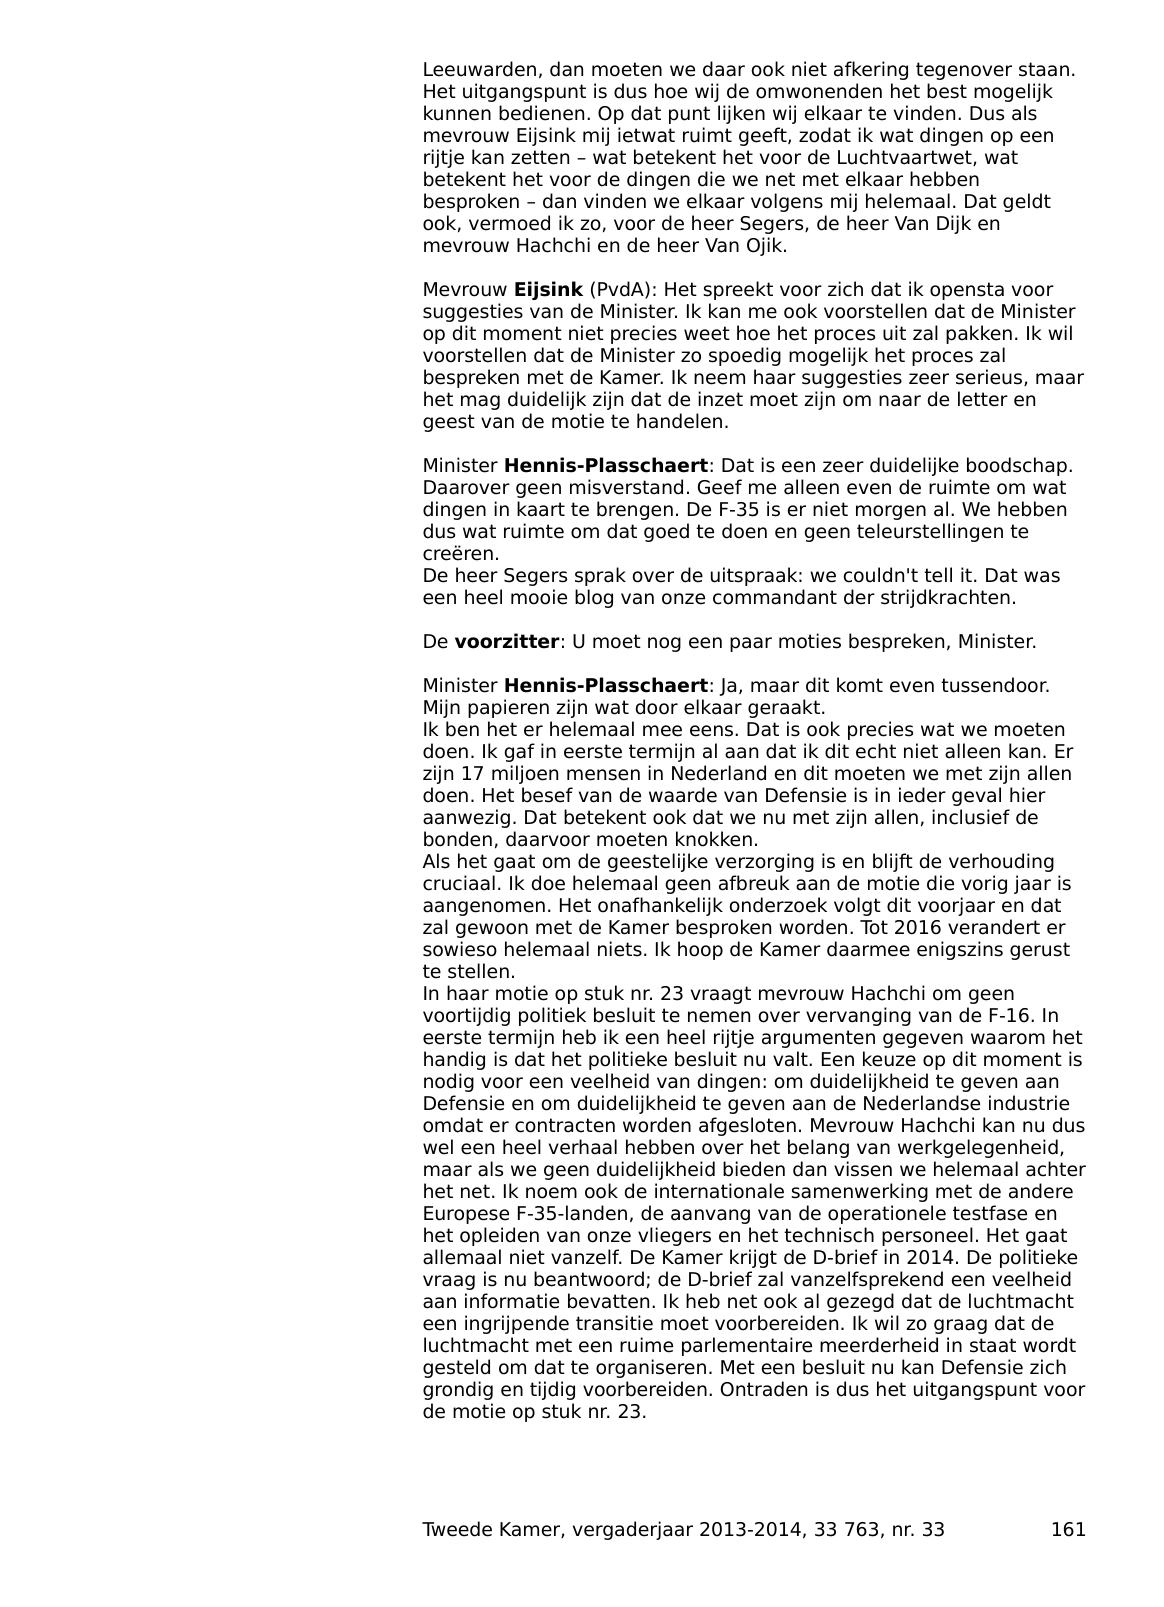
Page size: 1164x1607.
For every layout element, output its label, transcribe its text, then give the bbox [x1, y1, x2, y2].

text Leeuwarden, dan moeten we daar ook niet afkering tegenover staan. Het uitgangspunt is dus hoe wij de omwonenden het best mogelijk kunnen bedienen. Op dat punt lijken wij elkaar te vinden. Dus als mevrouw Eijsink mij ietwat ruimt geeft, zodat ik wat dingen op een rijtje kan zetten – wat betekent het voor de Luchtvaartwet, wat betekent het voor de dingen die we net met elkaar hebben besproken – dan vinden we elkaar volgens mij helemaal. Dat geldt ook, vermoed ik zo, voor de heer Segers, de heer Van Dijk en mevrouw Hachchi en de heer Van Ojik. [422, 59, 1087, 257]
text In haar motie op stuk nr. 23 vraagt mevrouw Hachchi om geen voortijdig politiek besluit te nemen over vervanging van de F-16. In eerste termijn heb ik een heel rijtje argumenten gegeven waarom het handig is dat het politieke besluit nu valt. Een keuze op dit moment is nodig voor een veelheid van dingen: om duidelijkheid te geven aan Defensie en om duidelijkheid te geven aan de Nederlandse industrie omdat er contracten worden afgesloten. Mevrouw Hachchi kan nu dus wel een heel verhaal hebben over het belang van werkgelegenheid, maar als we geen duidelijkheid bieden dan vissen we helemaal achter het net. Ik noem ook de internationale samenwerking met de andere Europese F-35-landen, de aanvang van de operationele testfase en het opleiden van onze vliegers en het technisch personeel. Het gaat allemaal niet vanzelf. De Kamer krijgt de D-brief in 2014. De politieke vraag is nu beantwoord; de D-brief zal vanzelfsprekend een veelheid aan informatie bevatten. Ik heb net ook al gezegd dat de luchtmacht een ingrijpende transitie moet voorbereiden. Ik wil zo graag dat de luchtmacht met een ruime parlementaire meerderheid in staat wordt gesteld om dat te organiseren. Met een besluit nu kan Defensie zich grondig en tijdig voorbereiden. Ontraden is dus het uitgangspunt voor de motie op stuk nr. 23. [422, 983, 1087, 1423]
text De voorzitter: U moet nog een paar moties bespreken, Minister. [422, 631, 1087, 653]
text Als het gaat om de geestelijke verzorging is en blijft de verhouding cruciaal. Ik doe helemaal geen afbreuk aan de motie die vorig jaar is aangenomen. Het onafhankelijk onderzoek volgt dit voorjaar en dat zal gewoon met de Kamer besproken worden. Tot 2016 verandert er sowieso helemaal niets. Ik hoop de Kamer daarmee enigszins gerust te stellen. [422, 851, 1087, 983]
text De heer Segers sprak over de uitspraak: we couldn't tell it. Dat was een heel mooie blog van onze commandant der strijdkrachten. [422, 565, 1087, 609]
text Mevrouw Eijsink (PvdA): Het spreekt voor zich dat ik opensta voor suggesties van de Minister. Ik kan me ook voorstellen dat de Minister op dit moment niet precies weet hoe het proces uit zal pakken. Ik wil voorstellen dat de Minister zo spoedig mogelijk het proces zal bespreken met de Kamer. Ik neem haar suggesties zeer serieus, maar het mag duidelijk zijn dat de inzet moet zijn om naar de letter en geest van de motie te handelen. [422, 279, 1087, 433]
text Ik ben het er helemaal mee eens. Dat is ook precies wat we moeten doen. Ik gaf in eerste termijn al aan dat ik dit echt niet alleen kan. Er zijn 17 miljoen mensen in Nederland en dit moeten we met zijn allen doen. Het besef van de waarde van Defensie is in ieder geval hier aanwezig. Dat betekent ook dat we nu met zijn allen, inclusief de bonden, daarvoor moeten knokken. [422, 719, 1087, 851]
text Minister Hennis-Plasschaert: Ja, maar dit komt even tussendoor. Mijn papieren zijn wat door elkaar geraakt. [422, 675, 1087, 719]
text Minister Hennis-Plasschaert: Dat is een zeer duidelijke boodschap. Daarover geen misverstand. Geef me alleen even de ruimte om wat dingen in kaart te brengen. De F-35 is er niet morgen al. We hebben dus wat ruimte om dat goed te doen en geen teleurstellingen te creëren. [422, 455, 1087, 565]
